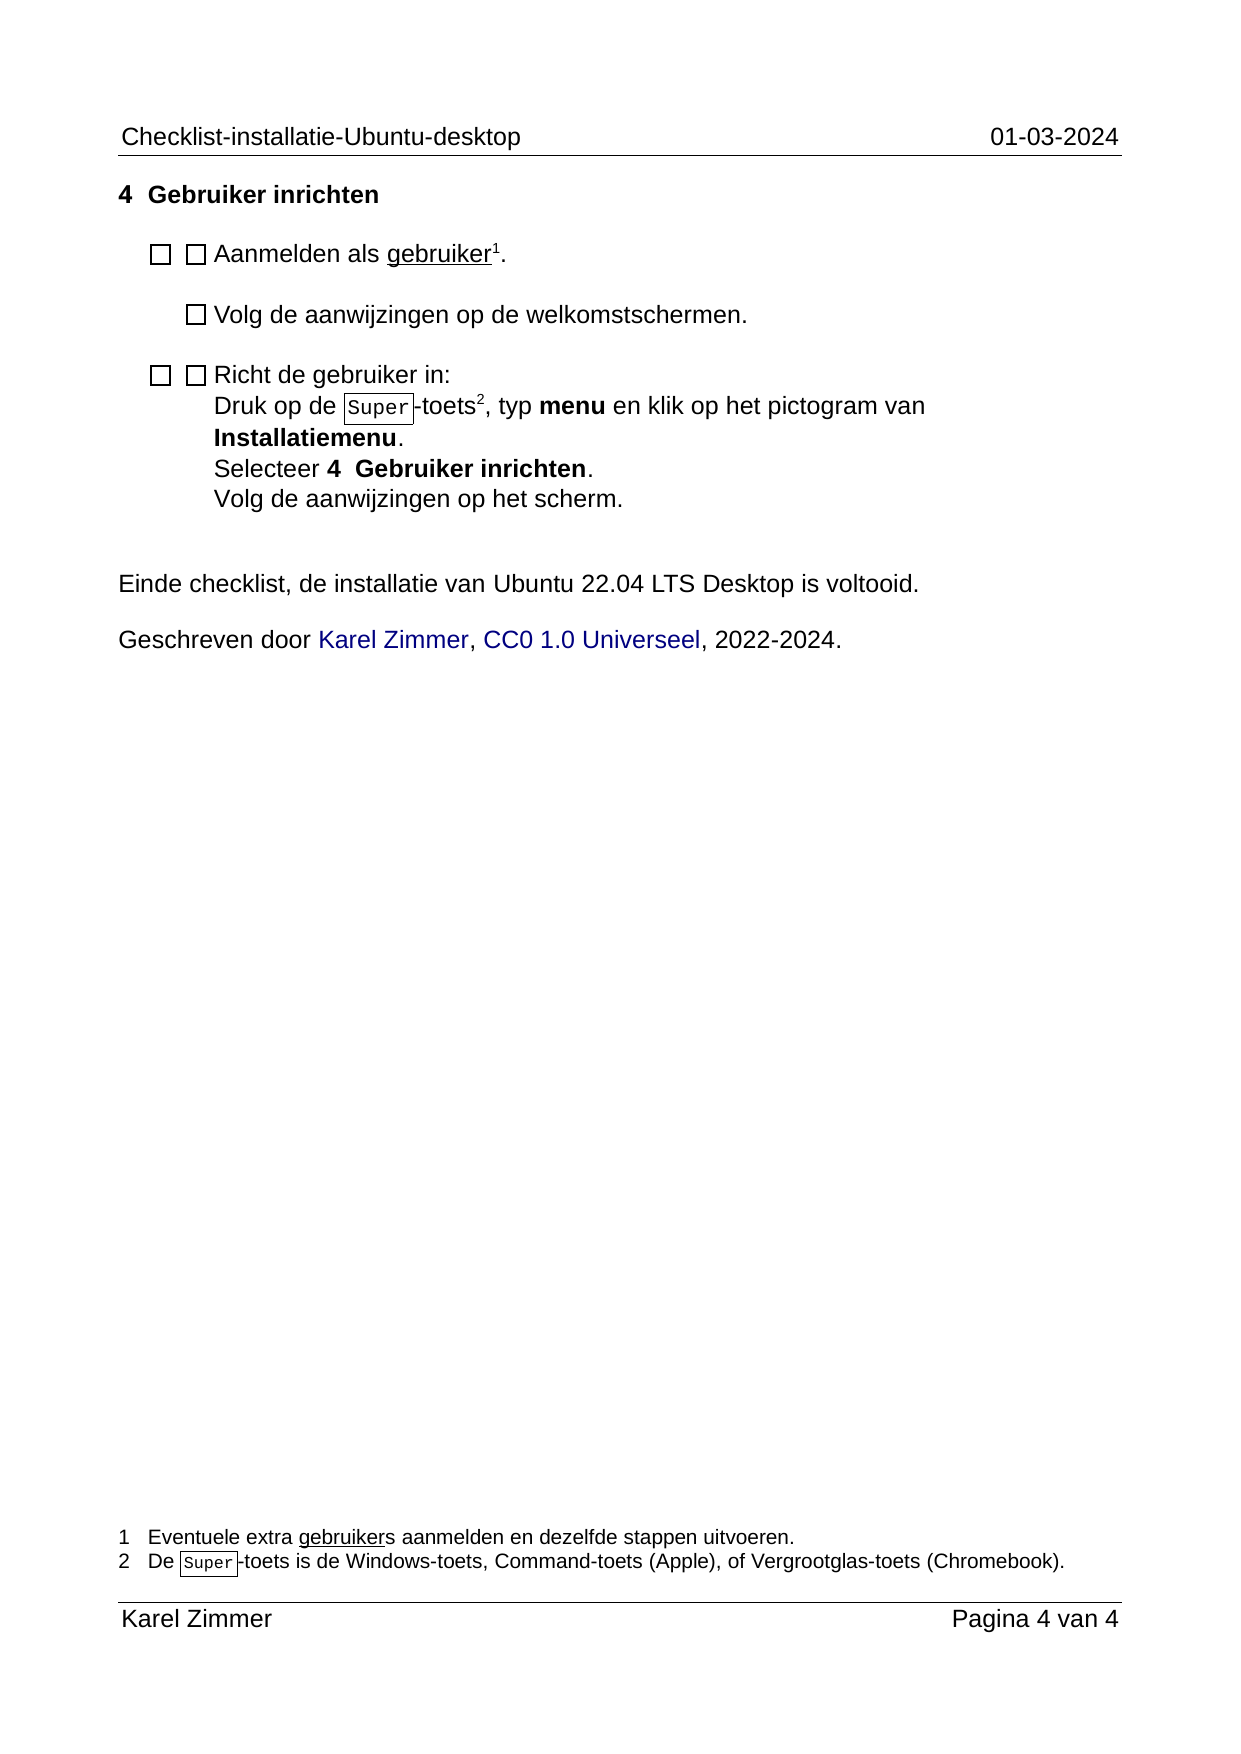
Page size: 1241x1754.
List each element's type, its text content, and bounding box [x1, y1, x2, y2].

table_cell [118, 484, 142, 514]
table_cell [177, 484, 213, 514]
table_cell [213, 330, 1122, 360]
text Geschreven door Karel Zimmer, CC0 1.0 Universeel, 2022-2024. [118, 626, 1122, 654]
table_cell [118, 391, 142, 453]
table_header [142, 239, 177, 269]
table_cell [118, 330, 142, 360]
table_cell [142, 300, 177, 330]
table_cell [213, 269, 1122, 300]
table_header [118, 239, 142, 269]
table_cell [177, 454, 213, 484]
table_cell [177, 300, 213, 330]
text Einde checklist, de installatie van Ubuntu 22.04 LTS Desktop is voltooid. [118, 570, 1122, 598]
table_cell [142, 269, 177, 300]
table_cell [142, 330, 177, 360]
table_cell [118, 454, 142, 484]
table_cell Volg de aanwijzingen op de welkomstschermen. [213, 300, 1122, 330]
table_cell [142, 360, 177, 391]
table_cell [177, 360, 213, 391]
table_cell Richt de gebruiker in: [213, 360, 1122, 391]
table_cell Selecteer 4 Gebruiker inrichten. [213, 454, 1122, 484]
table_cell [142, 391, 177, 453]
table_cell Volg de aanwijzingen op het scherm. [213, 484, 1122, 514]
table_cell [142, 454, 177, 484]
table_cell [177, 330, 213, 360]
table_cell [142, 484, 177, 514]
table_header [177, 239, 213, 269]
table_cell [118, 269, 142, 300]
list Gebruiker inrichten [118, 177, 1122, 211]
table_cell Druk op de Super-toets, typ menu en klik op het pictogram van Installatiemenu. [213, 391, 1122, 453]
table_cell [118, 360, 142, 391]
table_cell [177, 269, 213, 300]
table_cell [118, 300, 142, 330]
table_cell [177, 391, 213, 453]
table_header Aanmelden als gebruiker. [213, 239, 1122, 269]
